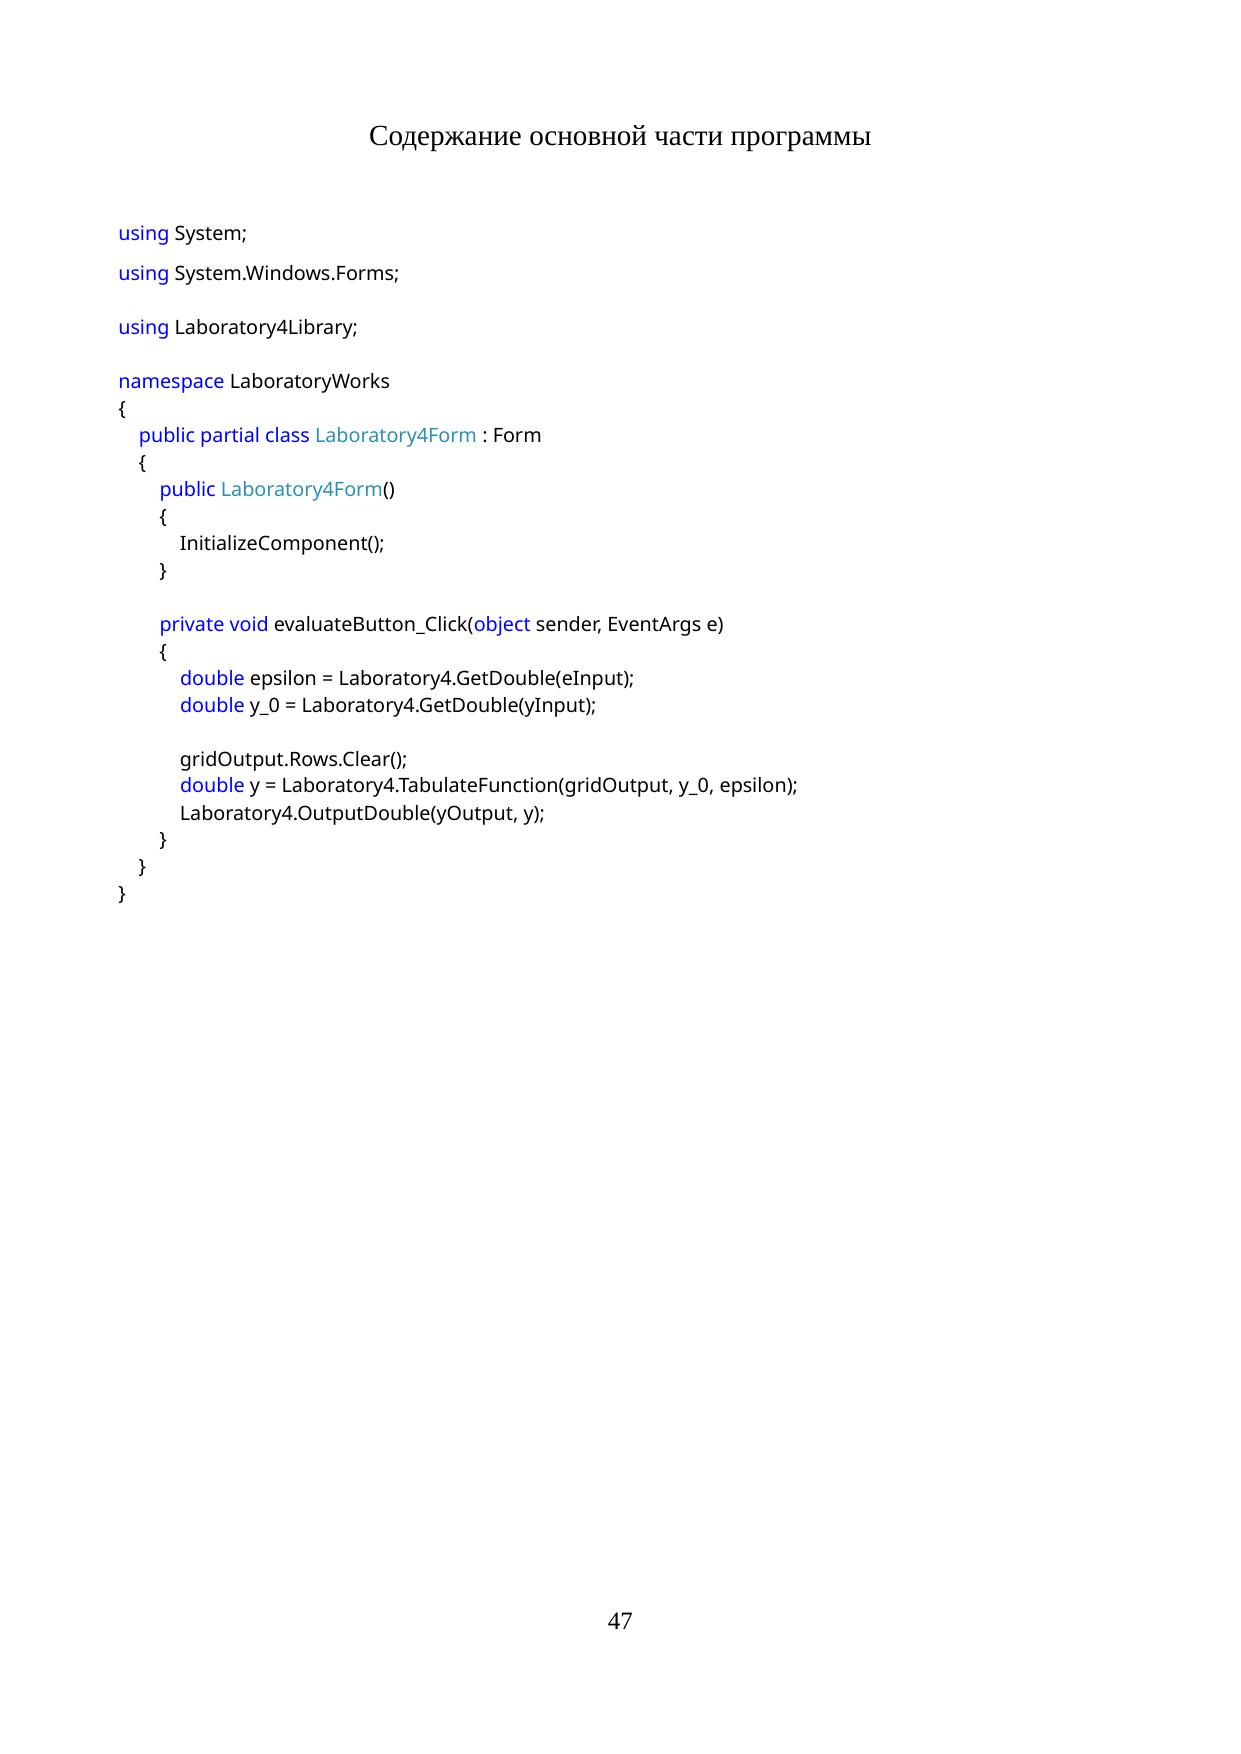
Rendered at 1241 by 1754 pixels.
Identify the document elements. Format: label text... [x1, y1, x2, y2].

text private void evaluateButton_Click(object sender, EventArgs e) [118, 610, 1122, 637]
text namespace LaboratoryWorks [118, 367, 1122, 394]
text InitializeComponent(); [118, 529, 1122, 556]
text Содержание основной части программы [118, 118, 1122, 152]
text } [118, 826, 1122, 853]
text double y_0 = Laboratory4.GetDouble(yInput); [118, 691, 1122, 718]
text using Laboratory4Library; [118, 313, 1122, 340]
text using System; [118, 219, 1122, 246]
text { [118, 637, 1122, 664]
text { [118, 448, 1122, 475]
text public partial class Laboratory4Form : Form [118, 421, 1122, 448]
text } [118, 880, 1122, 907]
text public Laboratory4Form() [118, 475, 1122, 502]
text } [118, 556, 1122, 583]
text } [118, 853, 1122, 880]
text double epsilon = Laboratory4.GetDouble(eInput); [118, 664, 1122, 691]
text { [118, 502, 1122, 529]
text using System.Windows.Forms; [118, 259, 1122, 286]
text Laboratory4.OutputDouble(yOutput, y); [118, 799, 1122, 826]
text gridOutput.Rows.Clear(); [118, 745, 1122, 772]
text { [118, 394, 1122, 421]
text double y = Laboratory4.TabulateFunction(gridOutput, y_0, epsilon); [118, 772, 1122, 799]
